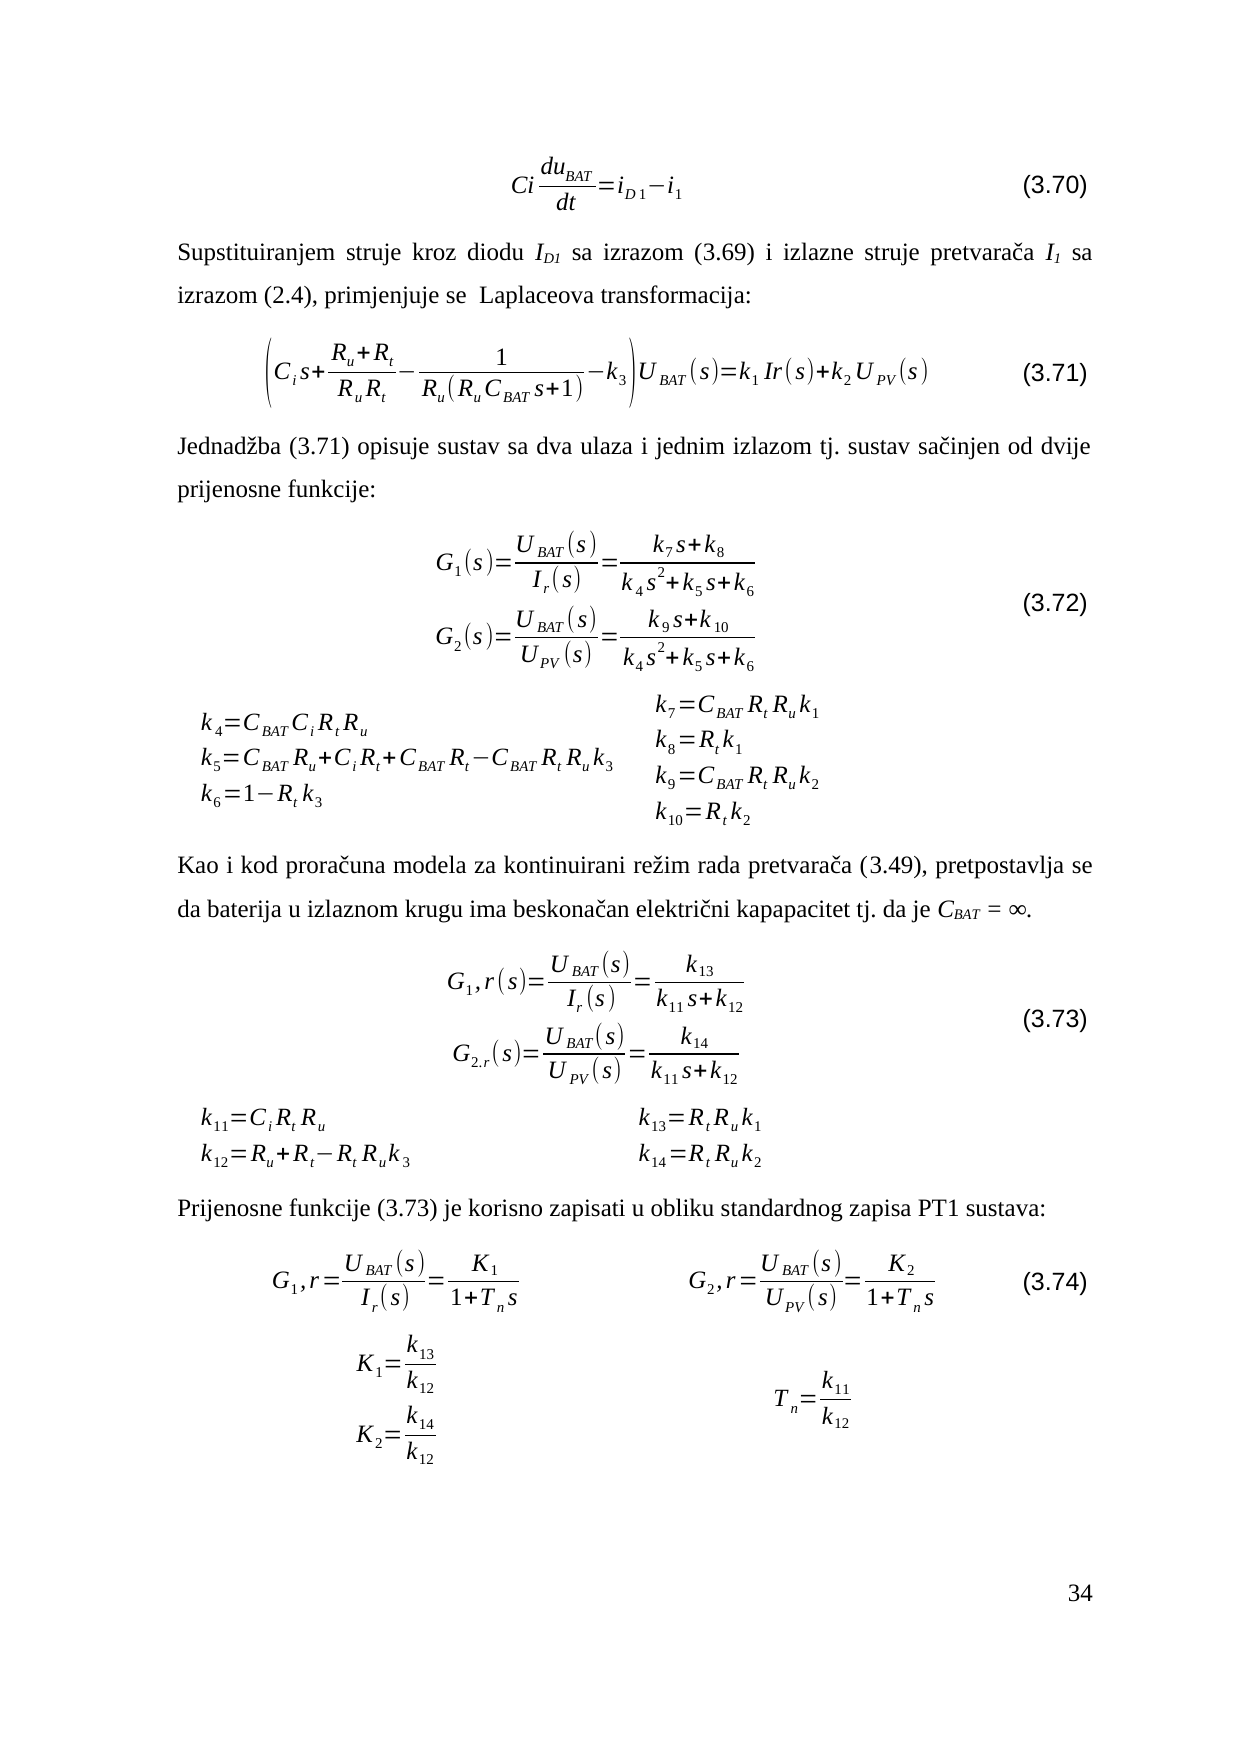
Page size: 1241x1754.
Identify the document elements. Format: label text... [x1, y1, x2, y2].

table_header (3.73) [1015, 943, 1093, 1098]
table_header (3.70) [1015, 147, 1093, 226]
table_cell [177, 1098, 614, 1181]
table_header [177, 1242, 614, 1325]
table_cell [177, 1325, 614, 1478]
table_header [177, 943, 1015, 1098]
table_header [177, 147, 1015, 226]
table_header (3.74) [1010, 1242, 1093, 1325]
table_cell [1015, 685, 1093, 839]
table_cell [632, 685, 1015, 839]
text Supstituiranjem struje kroz diodu ID1 sa izrazom (3.69) i izlazne struje pretvarača I1 sa izrazom (2.4), primjenjuje se Laplaceova transformacija: [177, 237, 1093, 309]
table_cell [177, 685, 632, 839]
table_cell [1015, 1098, 1093, 1181]
table_header [615, 1242, 1010, 1325]
text Prijenosne funkcije (3.73) je korisno zapisati u obliku standardnog zapisa PT1 sustava: [177, 1193, 1093, 1222]
table_cell [615, 1098, 1015, 1181]
text Kao i kod proračuna modela za kontinuirani režim rada pretvarača (3.49), pretpostavlja se da baterija u izlaznom krugu ima beskonačan električni kapapacitet tj. da je CBAT = ∞. [177, 851, 1093, 922]
table_cell [615, 1325, 1010, 1478]
table_cell [1010, 1325, 1093, 1478]
text Jednadžba (3.71) opisuje sustav sa dva ulaza i jednim izlazom tj. sustav sačinjen od dvije prijenosne funkcije: [177, 431, 1093, 503]
table_header (3.71) [1015, 330, 1093, 419]
table_header [177, 524, 1015, 685]
table_header (3.72) [1015, 524, 1093, 685]
table_header [177, 330, 1015, 419]
